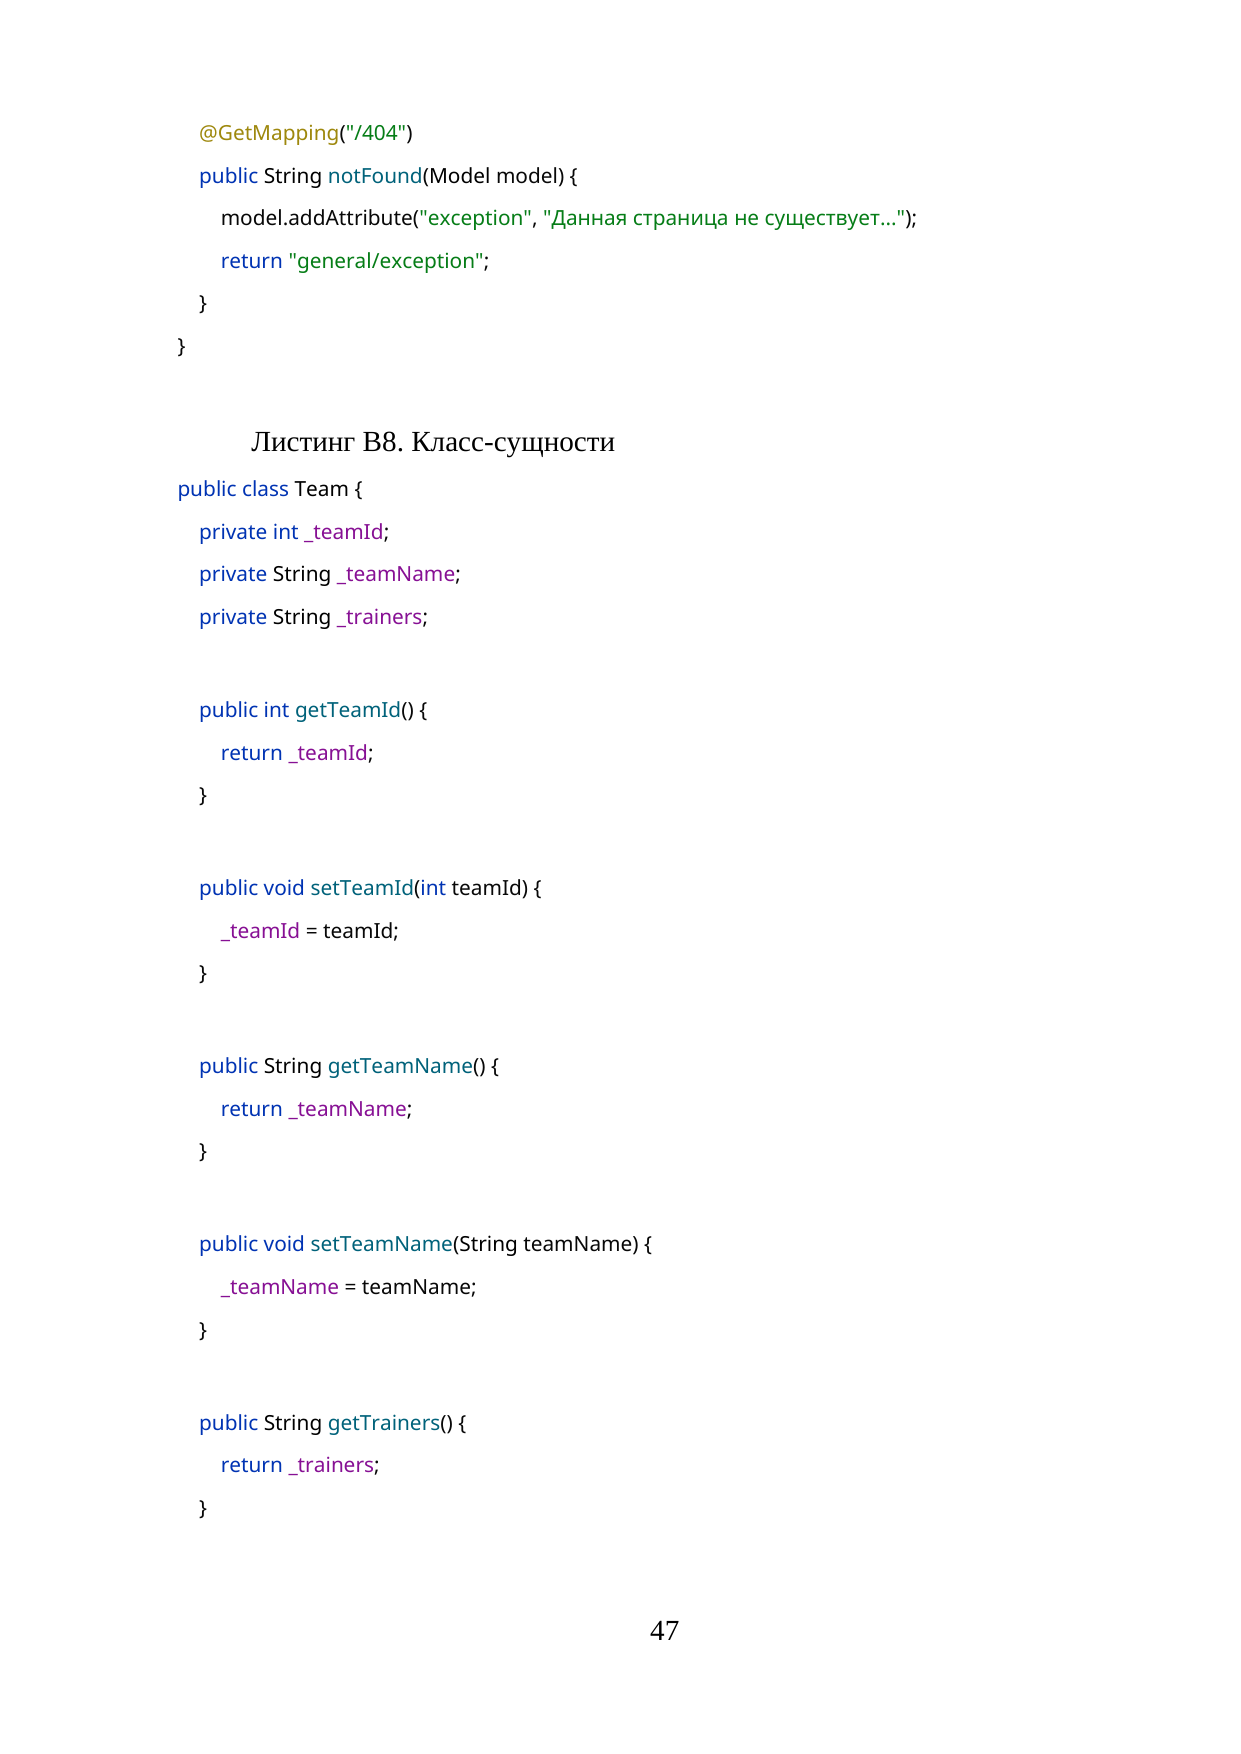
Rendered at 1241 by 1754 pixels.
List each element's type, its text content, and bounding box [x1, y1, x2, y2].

list Листинг B8. Класс-сущности [177, 424, 1152, 458]
text @GetMapping("/404") public String notFound(Model model) { model.addAttribute("exception", "Данная страница не существует..."); return "general/exception"; } } [177, 118, 1152, 359]
text public class Team { private int _teamId; private String _teamName; private String _trainers; public int getTeamId() { return _teamId; } public void setTeamId(int teamId) { _teamId = teamId; } public String getTeamName() { return _teamName; } public void setTeamName(String teamName) { _teamName = teamName; } public String getTrainers() { return _trainers; } [177, 474, 1152, 1572]
